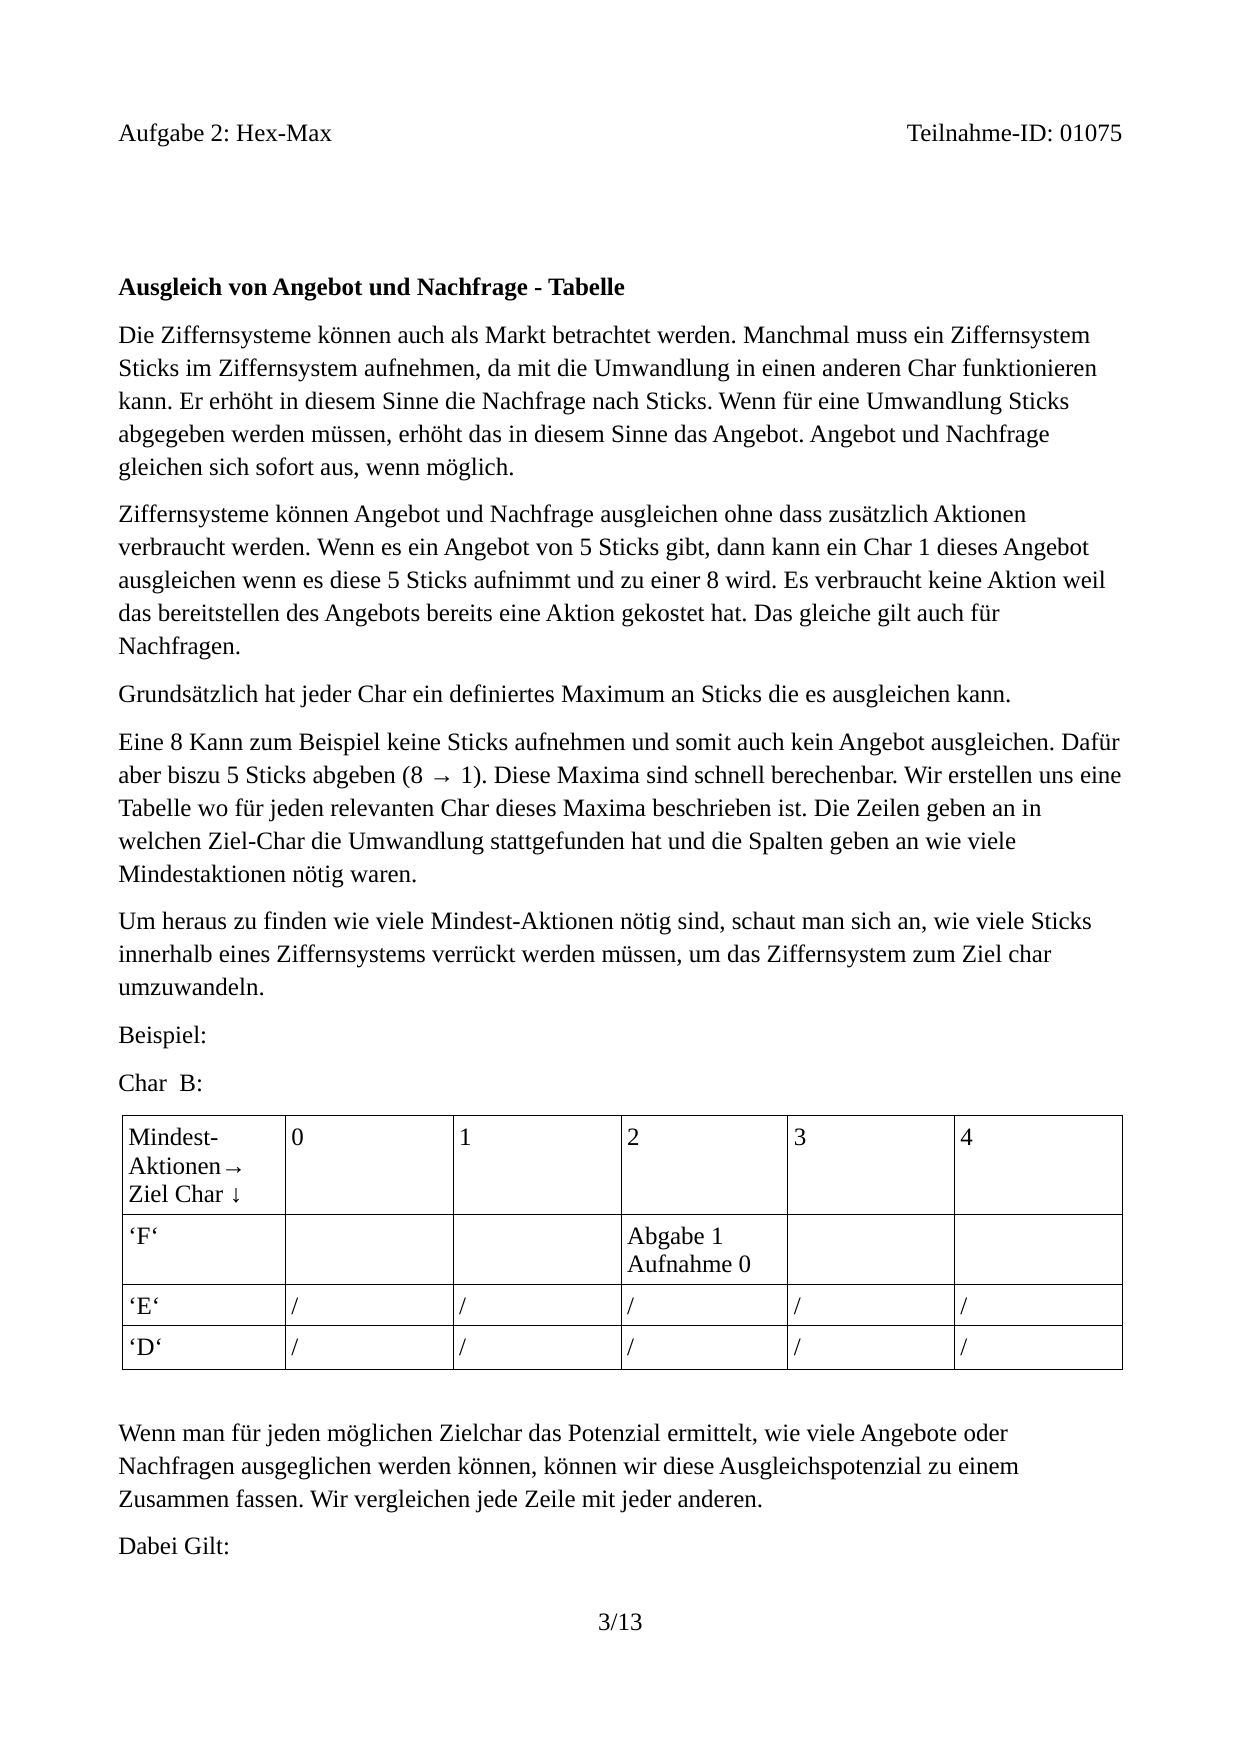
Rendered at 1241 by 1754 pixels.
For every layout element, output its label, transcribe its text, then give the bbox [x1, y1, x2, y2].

table_cell [788, 1215, 954, 1284]
table_cell / [454, 1285, 621, 1325]
table_cell / [286, 1285, 453, 1325]
table_header 0 [286, 1116, 453, 1214]
table_cell / [286, 1326, 453, 1369]
table_header 4 [955, 1116, 1122, 1214]
table_cell / [955, 1285, 1122, 1325]
text Grundsätzlich hat jeder Char ein definiertes Maximum an Sticks die es ausgleichen kann. [118, 679, 1122, 708]
text Eine 8 Kann zum Beispiel keine Sticks aufnehmen und somit auch kein Angebot ausgleichen. Dafür aber biszu 5 Sticks abgeben (8 → 1). Diese Maxima sind schnell berechenbar. Wir erstellen uns eine Tabelle wo für jeden relevanten Char dieses Maxima beschrieben ist. Die Zeilen geben an in welchen Ziel-Char die Umwandlung stattgefunden hat und die Spalten geben an wie viele Mindestaktionen nötig waren. [118, 727, 1122, 887]
table_cell / [454, 1326, 621, 1369]
table_cell / [788, 1285, 954, 1325]
text Ausgleich von Angebot und Nachfrage - Tabelle [118, 272, 1122, 301]
table_header 3 [788, 1116, 954, 1214]
table_cell [454, 1215, 621, 1284]
table_cell / [788, 1326, 954, 1369]
table_cell [955, 1215, 1122, 1284]
table_header 1 [454, 1116, 621, 1214]
table_cell [286, 1215, 453, 1284]
text Char B: [118, 1068, 1122, 1096]
table_header 2 [622, 1116, 787, 1214]
table_cell / [955, 1326, 1122, 1369]
text Die Ziffernsysteme können auch als Markt betrachtet werden. Manchmal muss ein Ziffernsystem Sticks im Ziffernsystem aufnehmen, da mit die Umwandlung in einen anderen Char funktionieren kann. Er erhöht in diesem Sinne die Nachfrage nach Sticks. Wenn für eine Umwandlung Sticks abgegeben werden müssen, erhöht das in diesem Sinne das Angebot. Angebot und Nachfrage gleichen sich sofort aus, wenn möglich. [118, 320, 1122, 481]
table_cell ‘F‘ [123, 1215, 285, 1284]
table_cell Abgabe 1 Aufnahme 0 [622, 1215, 787, 1284]
text Beispiel: [118, 1020, 1122, 1049]
text Um heraus zu finden wie viele Mindest-Aktionen nötig sind, schaut man sich an, wie viele Sticks innerhalb eines Ziffernsystems verrückt werden müssen, um das Ziffernsystem zum Ziel char umzuwandeln. [118, 906, 1122, 1001]
text Wenn man für jeden möglichen Zielchar das Potenzial ermittelt, wie viele Angebote oder Nachfragen ausgeglichen werden können, können wir diese Ausgleichspotenzial zu einem Zusammen fassen. Wir vergleichen jede Zeile mit jeder anderen. [118, 1418, 1122, 1513]
table_cell ‘D‘ [123, 1326, 285, 1369]
text Dabei Gilt: [118, 1531, 1122, 1560]
table_cell / [622, 1326, 787, 1369]
text Ziffernsysteme können Angebot und Nachfrage ausgleichen ohne dass zusätzlich Aktionen verbraucht werden. Wenn es ein Angebot von 5 Sticks gibt, dann kann ein Char 1 dieses Angebot ausgleichen wenn es diese 5 Sticks aufnimmt und zu einer 8 wird. Es verbraucht keine Aktion weil das bereitstellen des Angebots bereits eine Aktion gekostet hat. Das gleiche gilt auch für Nachfragen. [118, 499, 1122, 660]
table_cell ‘E‘ [123, 1285, 285, 1325]
table_cell / [622, 1285, 787, 1325]
table_header Mindest-Aktionen→ Ziel Char ↓ [123, 1116, 285, 1214]
